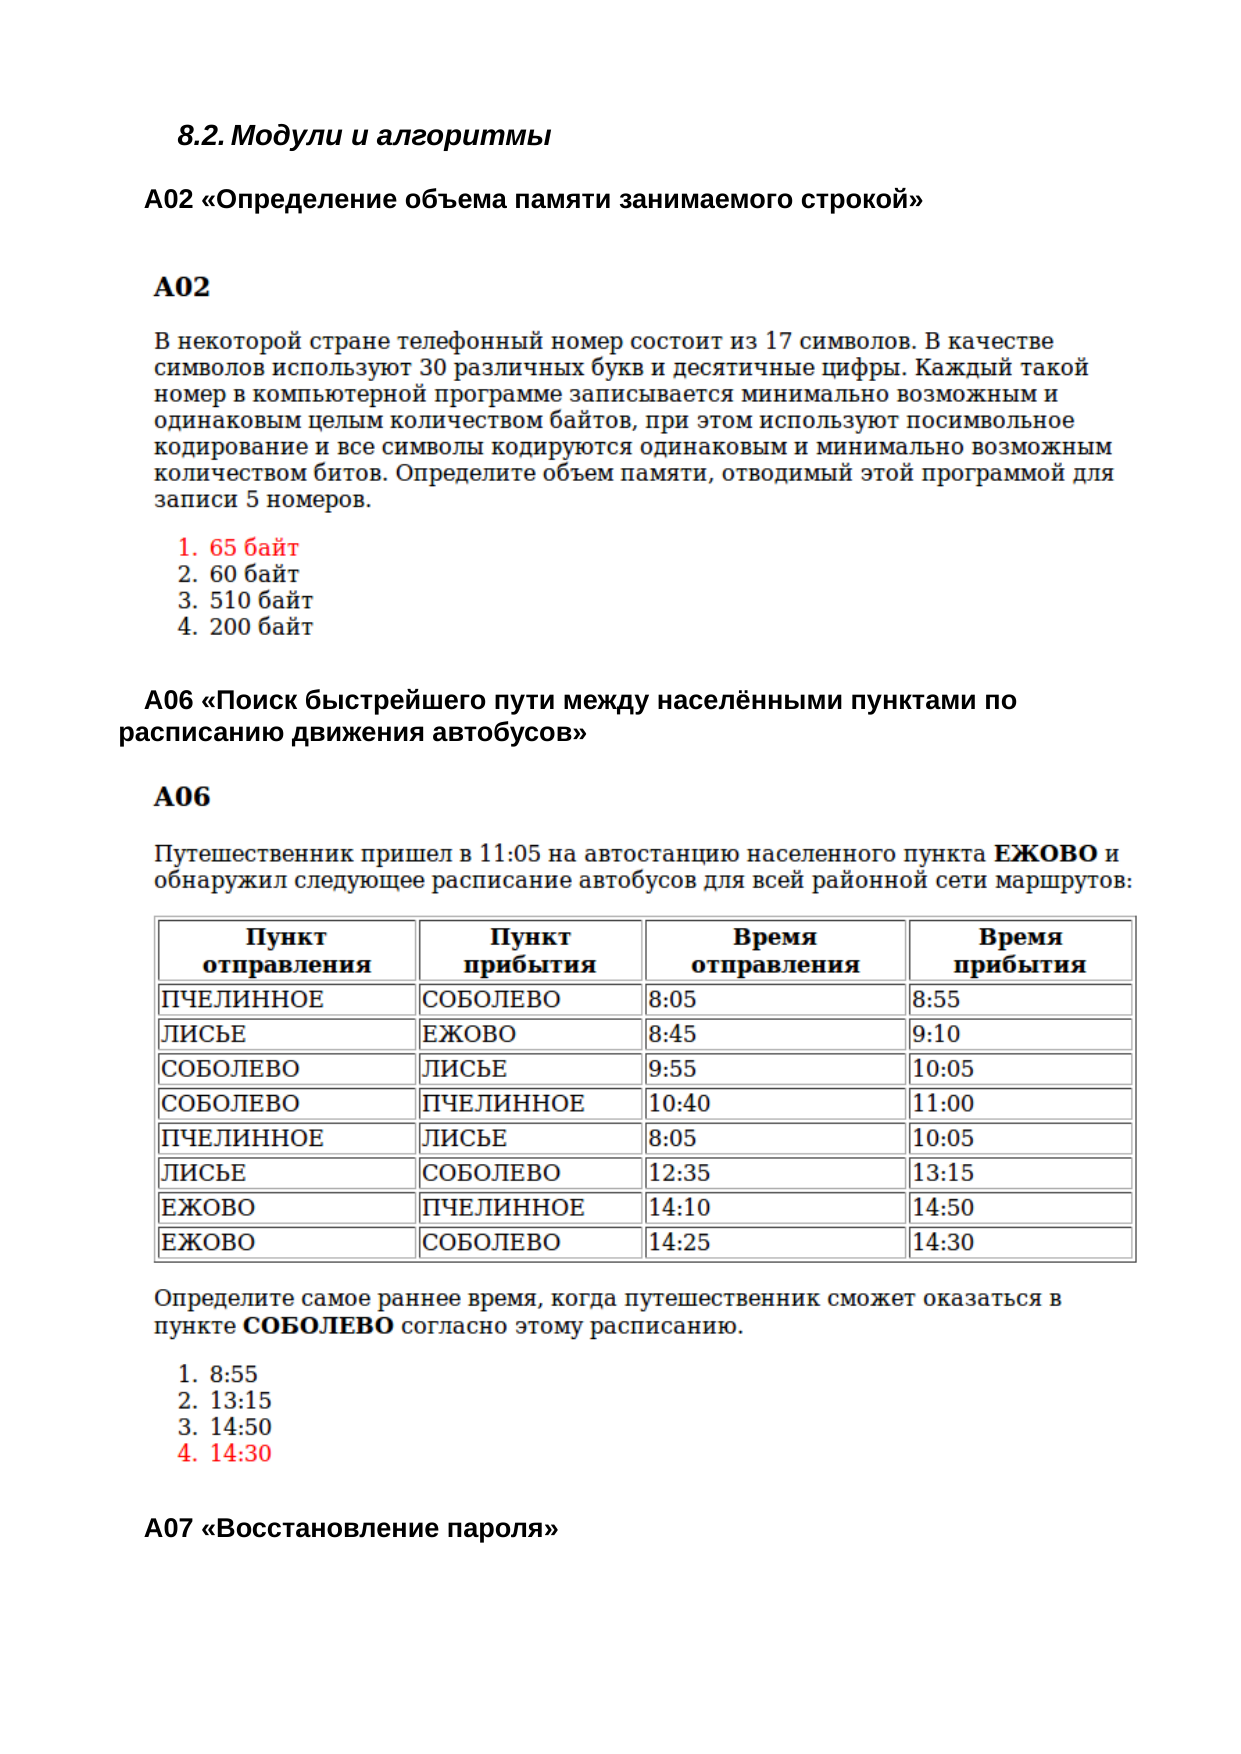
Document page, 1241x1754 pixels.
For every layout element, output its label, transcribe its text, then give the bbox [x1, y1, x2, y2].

picture [143, 778, 1148, 1481]
subtitle A07 «Восстановление пароля» [118, 1512, 1122, 1543]
subtitle A02 «Определение объема памяти занимаемого строкой» [118, 183, 1122, 214]
subtitle Модули и алгоритмы [177, 118, 1122, 152]
picture [143, 245, 1148, 653]
subtitle A06 «Поиск быстрейшего пути между населёнными пунктами по расписанию движения автобусов» [118, 684, 1122, 747]
